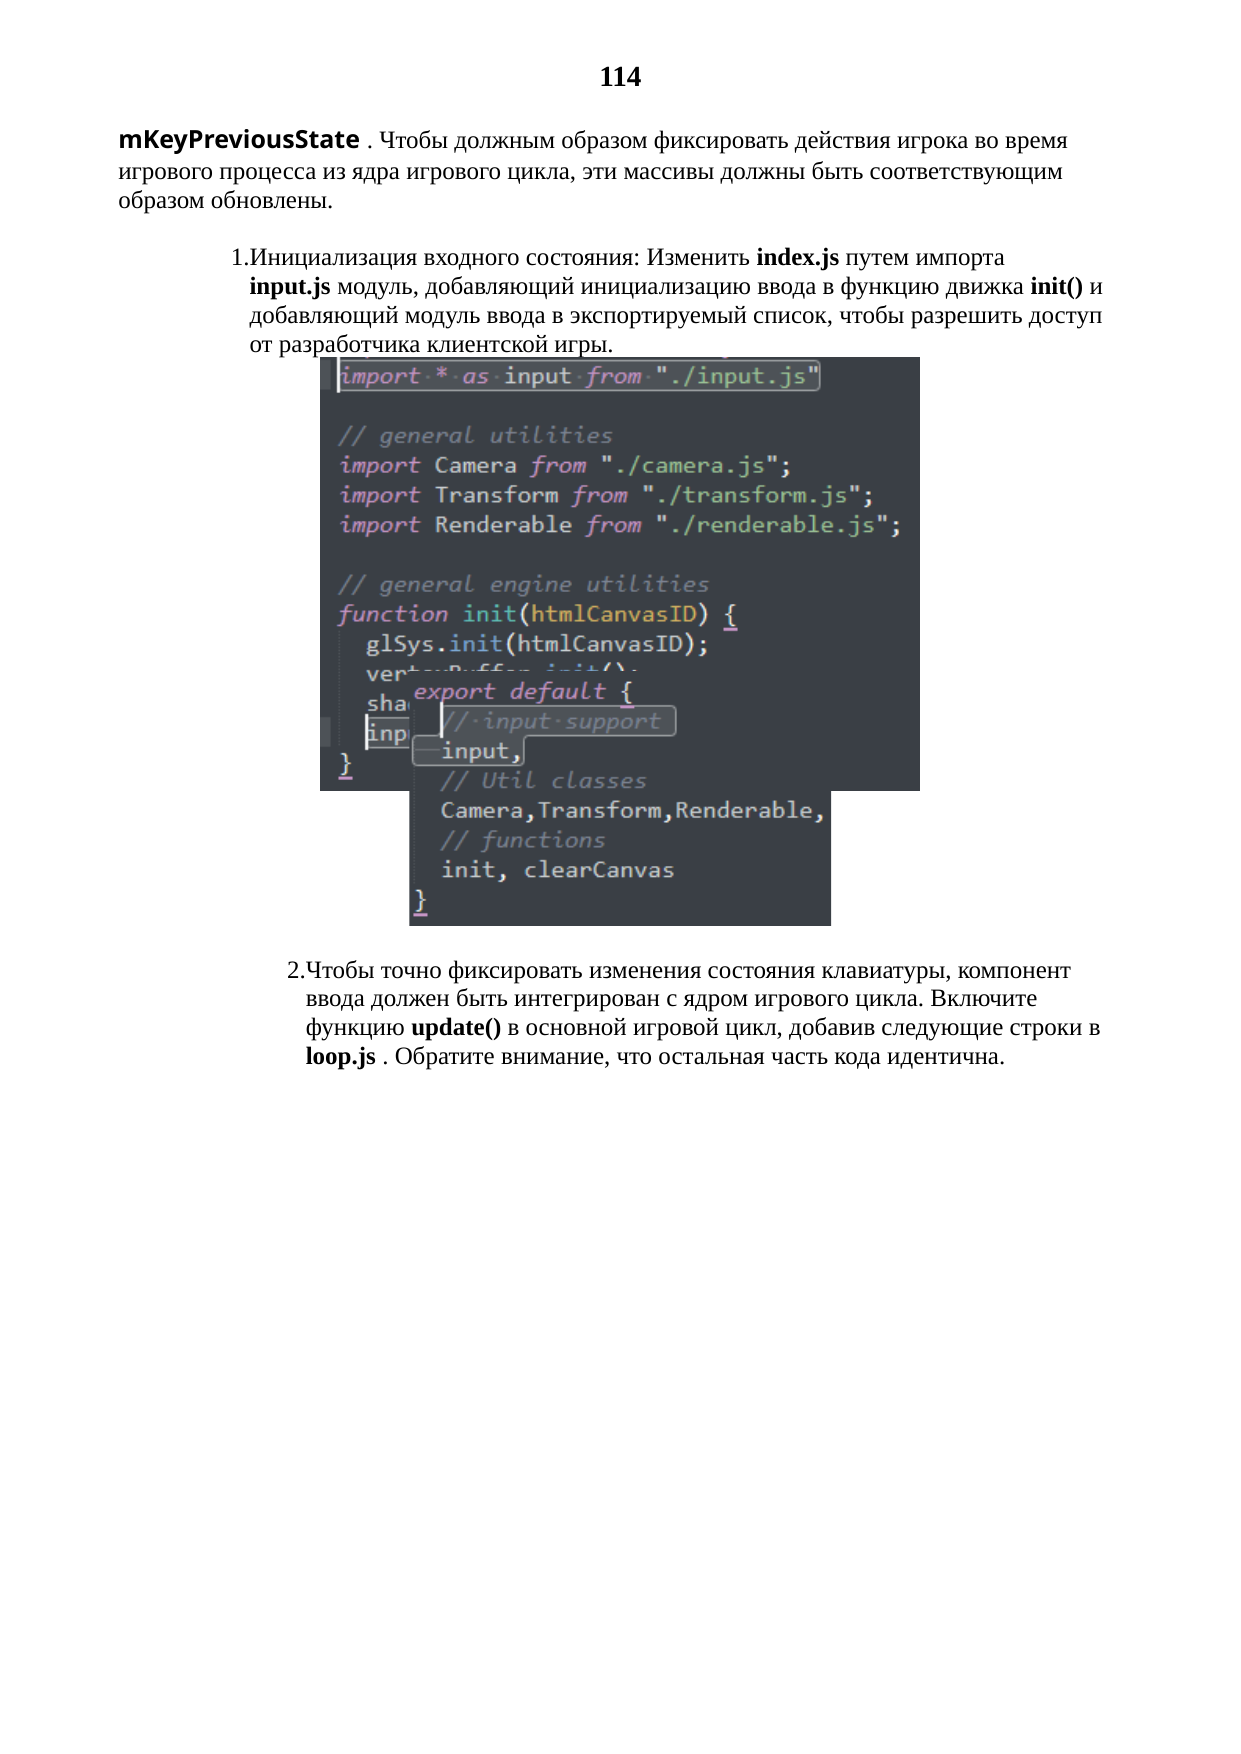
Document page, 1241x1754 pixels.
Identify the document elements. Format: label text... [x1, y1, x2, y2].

text 2.Чтобы точно фиксировать изменения состояния клавиатуры, компонент [118, 955, 1122, 983]
text loop.js . Обратите внимание, что остальная часть кода идентична. [118, 1041, 1122, 1070]
text mKeyPreviousState . Чтобы должным образом фиксировать действия игрока во время игрового процесса из ядра игрового цикла, эти массивы должны быть соответствующим образом обновлены. [118, 122, 1122, 214]
text 1.Инициализация входного состояния: Изменить index.js путем импорта [118, 242, 1122, 271]
text функцию update() в основной игровой цикл, добавив следующие строки в [118, 1012, 1122, 1041]
text ввода должен быть интегрирован с ядром игрового цикла. Включите [118, 983, 1122, 1012]
text input.js модуль, добавляющий инициализацию ввода в функцию движка init() и [118, 271, 1122, 300]
picture [320, 357, 920, 926]
text добавляющий модуль ввода в экспортируемый список, чтобы разрешить доступ [118, 300, 1122, 329]
text от разработчика клиентской игры. [118, 329, 1122, 357]
